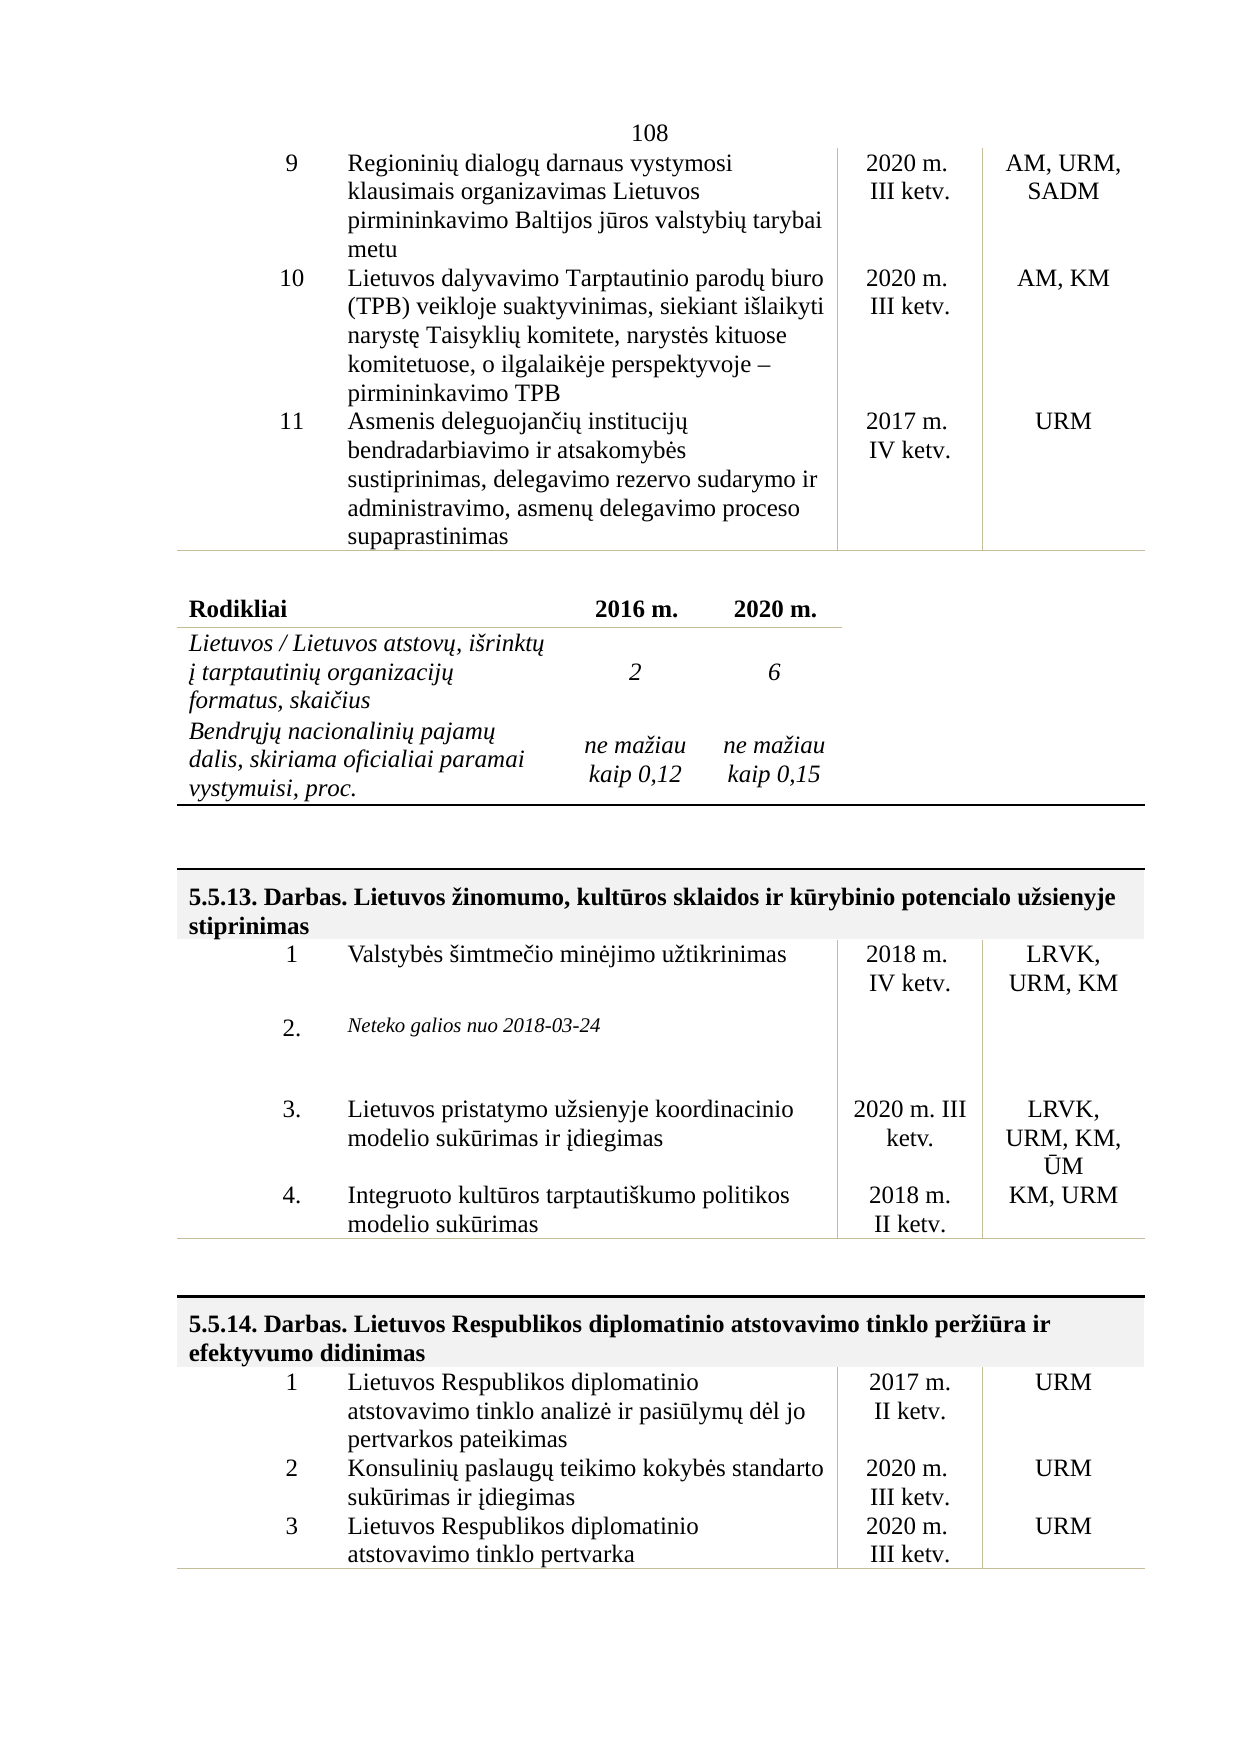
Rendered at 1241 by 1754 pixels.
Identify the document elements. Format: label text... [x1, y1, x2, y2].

table_cell [177, 551, 247, 589]
table_cell [842, 1239, 982, 1295]
table_cell Lietuvos / Lietuvos atstovų, išrinktų į tarptautinių organizacijų formatus, skaičius [177, 628, 564, 714]
table_cell Lietuvos pristatymo užsienyje koordinacinio modelio sukūrimas ir įdiegimas [336, 1094, 837, 1180]
table_cell [565, 551, 708, 589]
table_cell [838, 1013, 982, 1094]
table_cell Regioninių dialogų darnaus vystymosi klausimais organizavimas Lietuvos pirmininkavimo Baltijos jūros valstybių tarybai metu [336, 148, 837, 263]
table_cell Bendrųjų nacionalinių pajamų dalis, skiriama oficialiai paramai vystymuisi, proc. [177, 714, 564, 803]
table_cell 2020 m. [708, 590, 842, 627]
table_cell Integruoto kultūros tarptautiškumo politikos modelio sukūrimas [336, 1180, 837, 1238]
table_cell [247, 806, 336, 868]
table_cell [177, 1511, 247, 1568]
table_cell [336, 1239, 532, 1295]
table_cell Rodikliai [177, 590, 564, 627]
table_cell KM, URM [983, 1180, 1144, 1238]
table_cell [982, 806, 1144, 868]
table_cell [982, 1569, 1144, 1601]
table_cell [532, 1569, 564, 1601]
table_cell URM [983, 1453, 1144, 1511]
table_cell [982, 714, 1144, 803]
table_cell [982, 627, 1144, 714]
table_cell [708, 551, 842, 589]
table_cell 9 [247, 148, 336, 263]
table_cell 2020 m. III ketv. [838, 1094, 982, 1180]
table_cell [983, 1013, 1144, 1094]
table_cell Lietuvos Respublikos diplomatinio atstovavimo tinklo analizė ir pasiūlymų dėl jo pertvarkos pateikimas [336, 1367, 837, 1453]
table_cell [177, 1013, 247, 1094]
table_cell [532, 806, 564, 868]
table_cell [177, 406, 247, 550]
table_cell 10 [247, 263, 336, 406]
table_cell [532, 551, 564, 589]
table_cell 3. [247, 1094, 336, 1180]
table_cell 2017 m. IV ketv. [838, 406, 982, 550]
table_cell [336, 1569, 532, 1601]
table_cell [842, 590, 982, 627]
table_cell 5.5.14. Darbas. Lietuvos Respublikos diplomatinio atstovavimo tinklo peržiūra ir efektyvumo didinimas [177, 1298, 1144, 1367]
table_cell Valstybės šimtmečio minėjimo užtikrinimas [336, 940, 837, 1013]
table_cell [177, 1367, 247, 1453]
table_cell 1 [247, 940, 336, 1013]
table_cell LRVK, URM, KM [983, 940, 1144, 1013]
table_cell AM, URM, SADM [983, 148, 1144, 263]
table_cell 2020 m. III ketv. [838, 1453, 982, 1511]
table_cell 2020 m. III ketv. [838, 1511, 982, 1568]
table_cell Neteko galios nuo 2018-03-24 [336, 1013, 837, 1094]
table_cell 2020 m. III ketv. [838, 263, 982, 406]
table_cell 2016 m. [565, 590, 708, 627]
table_cell 3 [247, 1511, 336, 1568]
table_cell [177, 1239, 247, 1295]
table_cell [247, 551, 336, 589]
table_cell Asmenis deleguojančių institucijų bendradarbiavimo ir atsakomybės sustiprinimas, delegavimo rezervo sudarymo ir administravimo, asmenų delegavimo proceso supaprastinimas [336, 406, 837, 550]
table_cell [177, 1453, 247, 1511]
table_cell 2 [247, 1453, 336, 1511]
table_cell URM [983, 1511, 1144, 1568]
table_cell Lietuvos Respublikos diplomatinio atstovavimo tinklo pertvarka [336, 1511, 837, 1568]
table_cell [708, 1239, 842, 1295]
table_cell [842, 806, 982, 868]
table_cell [565, 1569, 708, 1601]
table_cell 2 [565, 628, 708, 714]
table_cell Konsulinių paslaugų teikimo kokybės standarto sukūrimas ir įdiegimas [336, 1453, 837, 1511]
table_cell Lietuvos dalyvavimo Tarptautinio parodų biuro (TPB) veikloje suaktyvinimas, siekiant išlaikyti narystę Taisyklių komitete, narystės kituose komitetuose, o ilgalaikėje perspektyvoje – pirmininkavimo TPB [336, 263, 837, 406]
table_cell LRVK, URM, KM, ŪM [983, 1094, 1144, 1180]
table_cell [982, 551, 1144, 589]
table_cell [842, 551, 982, 589]
table_cell [982, 590, 1144, 627]
table_cell [177, 148, 247, 263]
table_cell URM [983, 1367, 1144, 1453]
table_cell [565, 806, 708, 868]
table_cell [177, 1569, 247, 1601]
table_cell [177, 263, 247, 406]
table_cell AM, KM [983, 263, 1144, 406]
table_cell 2017 m. II ketv. [838, 1367, 982, 1453]
table_cell [982, 1239, 1144, 1295]
table_cell [708, 806, 842, 868]
table_cell [842, 714, 982, 803]
table_cell [532, 1239, 564, 1295]
table_cell [842, 1569, 982, 1601]
table_cell 2018 m. IV ketv. [838, 940, 982, 1013]
table_cell 2018 m. II ketv. [838, 1180, 982, 1238]
table_cell [177, 1094, 247, 1180]
table_cell [336, 806, 532, 868]
table_cell ne mažiau kaip 0,12 [565, 714, 708, 803]
table_cell [177, 940, 247, 1013]
table_cell URM [983, 406, 1144, 550]
table_cell 5.5.13. Darbas. Lietuvos žinomumo, kultūros sklaidos ir kūrybinio potencialo užsienyje stiprinimas [177, 870, 1144, 939]
table_cell [565, 1239, 708, 1295]
table_cell 6 [708, 628, 842, 714]
table_cell [247, 1239, 336, 1295]
table_cell [336, 551, 532, 589]
table_cell [708, 1569, 842, 1601]
table_cell [177, 806, 247, 868]
table_cell [177, 1180, 247, 1238]
table_cell [842, 627, 982, 714]
table_cell 1 [247, 1367, 336, 1453]
table_cell 11 [247, 406, 336, 550]
table_cell ne mažiau kaip 0,15 [708, 714, 842, 803]
table_cell 4. [247, 1180, 336, 1238]
table_cell 2020 m. III ketv. [838, 148, 982, 263]
table_cell [247, 1569, 336, 1601]
table_cell 2. [247, 1013, 336, 1094]
